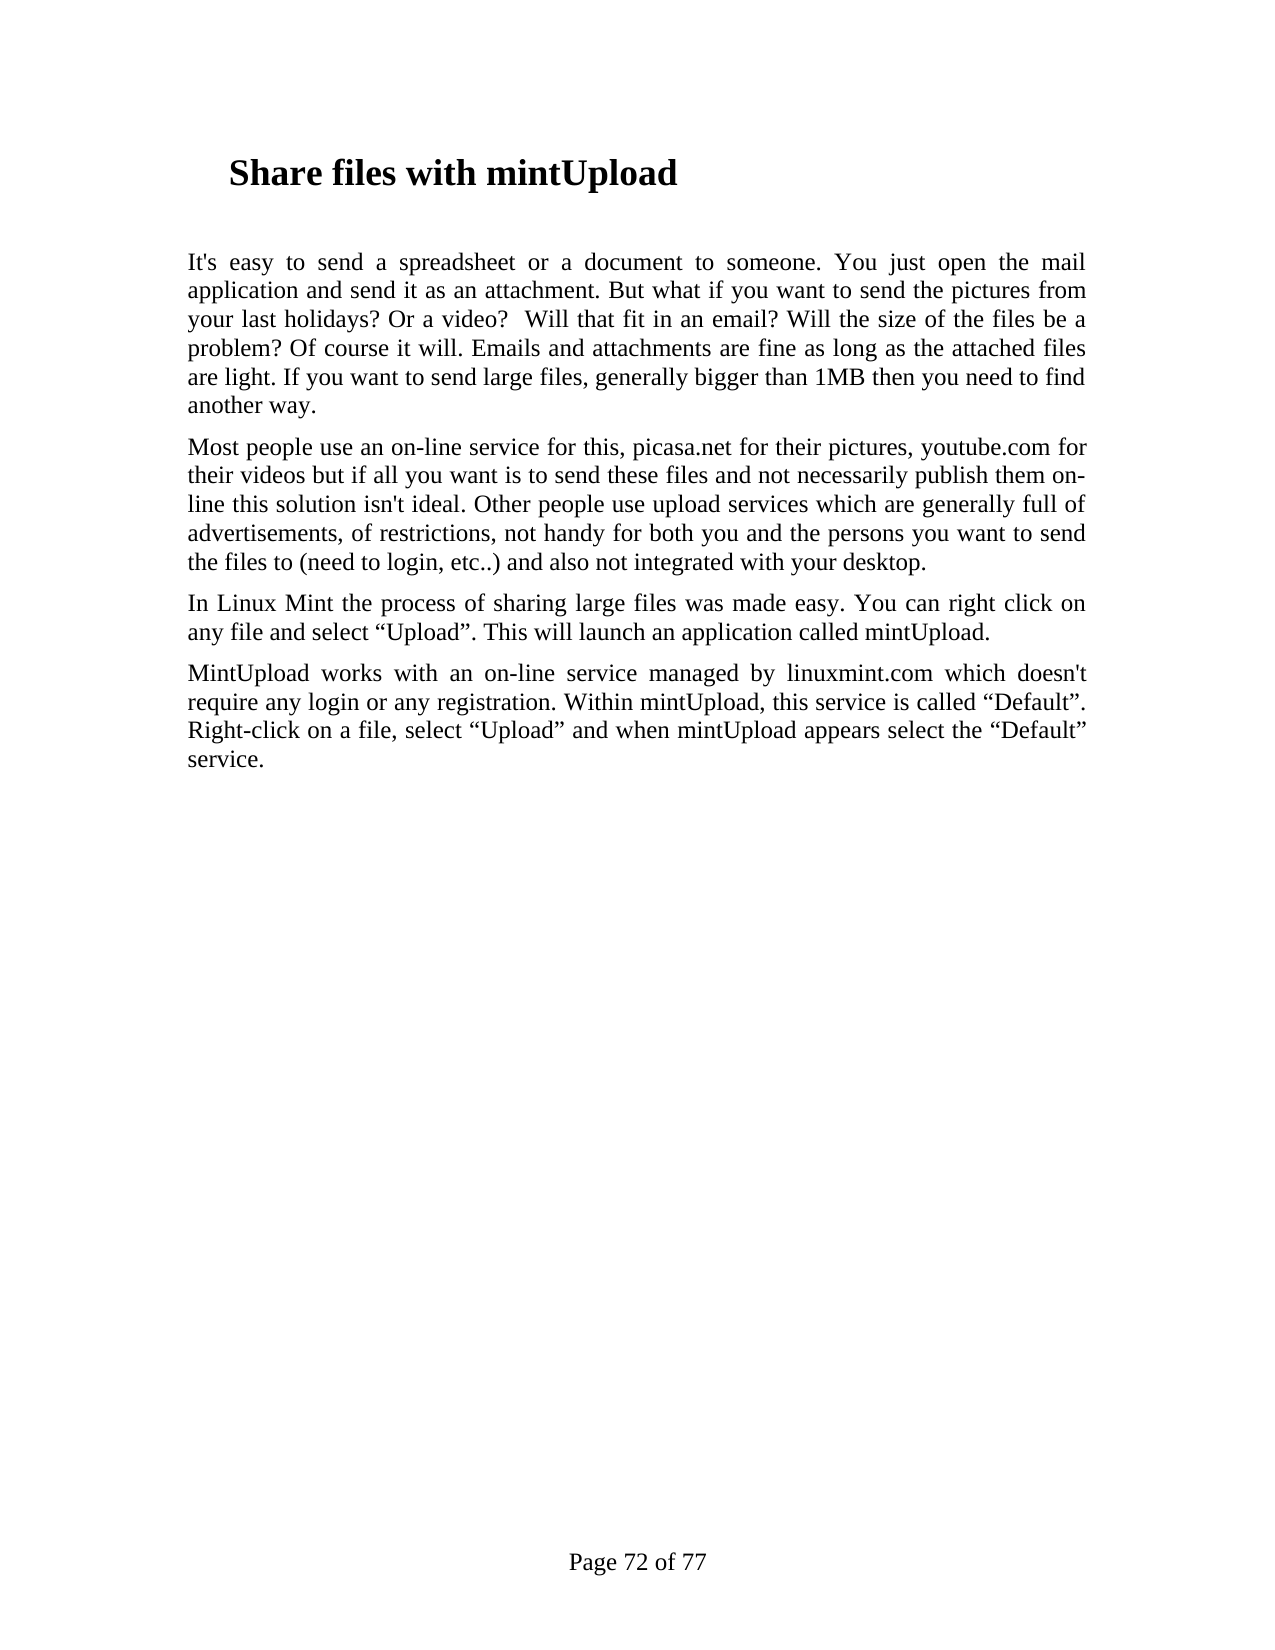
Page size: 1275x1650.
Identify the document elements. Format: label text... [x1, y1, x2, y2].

text In Linux Mint the process of sharing large files was made easy. You can right click on any file and select “Upload”. This will launch an application called mintUpload. [187, 588, 1087, 646]
text MintUpload works with an on-line service managed by linuxmint.com which doesn't require any login or any registration. Within mintUpload, this service is called “Default”. Right-click on a file, select “Upload” and when mintUpload appears select the “Default” service. [187, 658, 1087, 773]
text It's easy to send a spreadsheet or a document to someone. You just open the mail application and send it as an attachment. But what if you want to send the pictures from your last holidays? Or a video? Will that fit in an email? Will the size of the files be a problem? Of course it will. Emails and attachments are fine as long as the attached files are light. If you want to send large files, generally bigger than 1MB then you need to find another way. [187, 247, 1087, 419]
text Most people use an on-line service for this, picasa.net for their pictures, youtube.com for their videos but if all you want is to send these files and not necessarily publish them on-line this solution isn't ideal. Other people use upload services which are generally full of advertisements, of restrictions, not handy for both you and the persons you want to send the files to (need to login, etc..) and also not integrated with your desktop. [187, 432, 1087, 576]
subtitle Share files with mintUpload [187, 150, 1087, 193]
